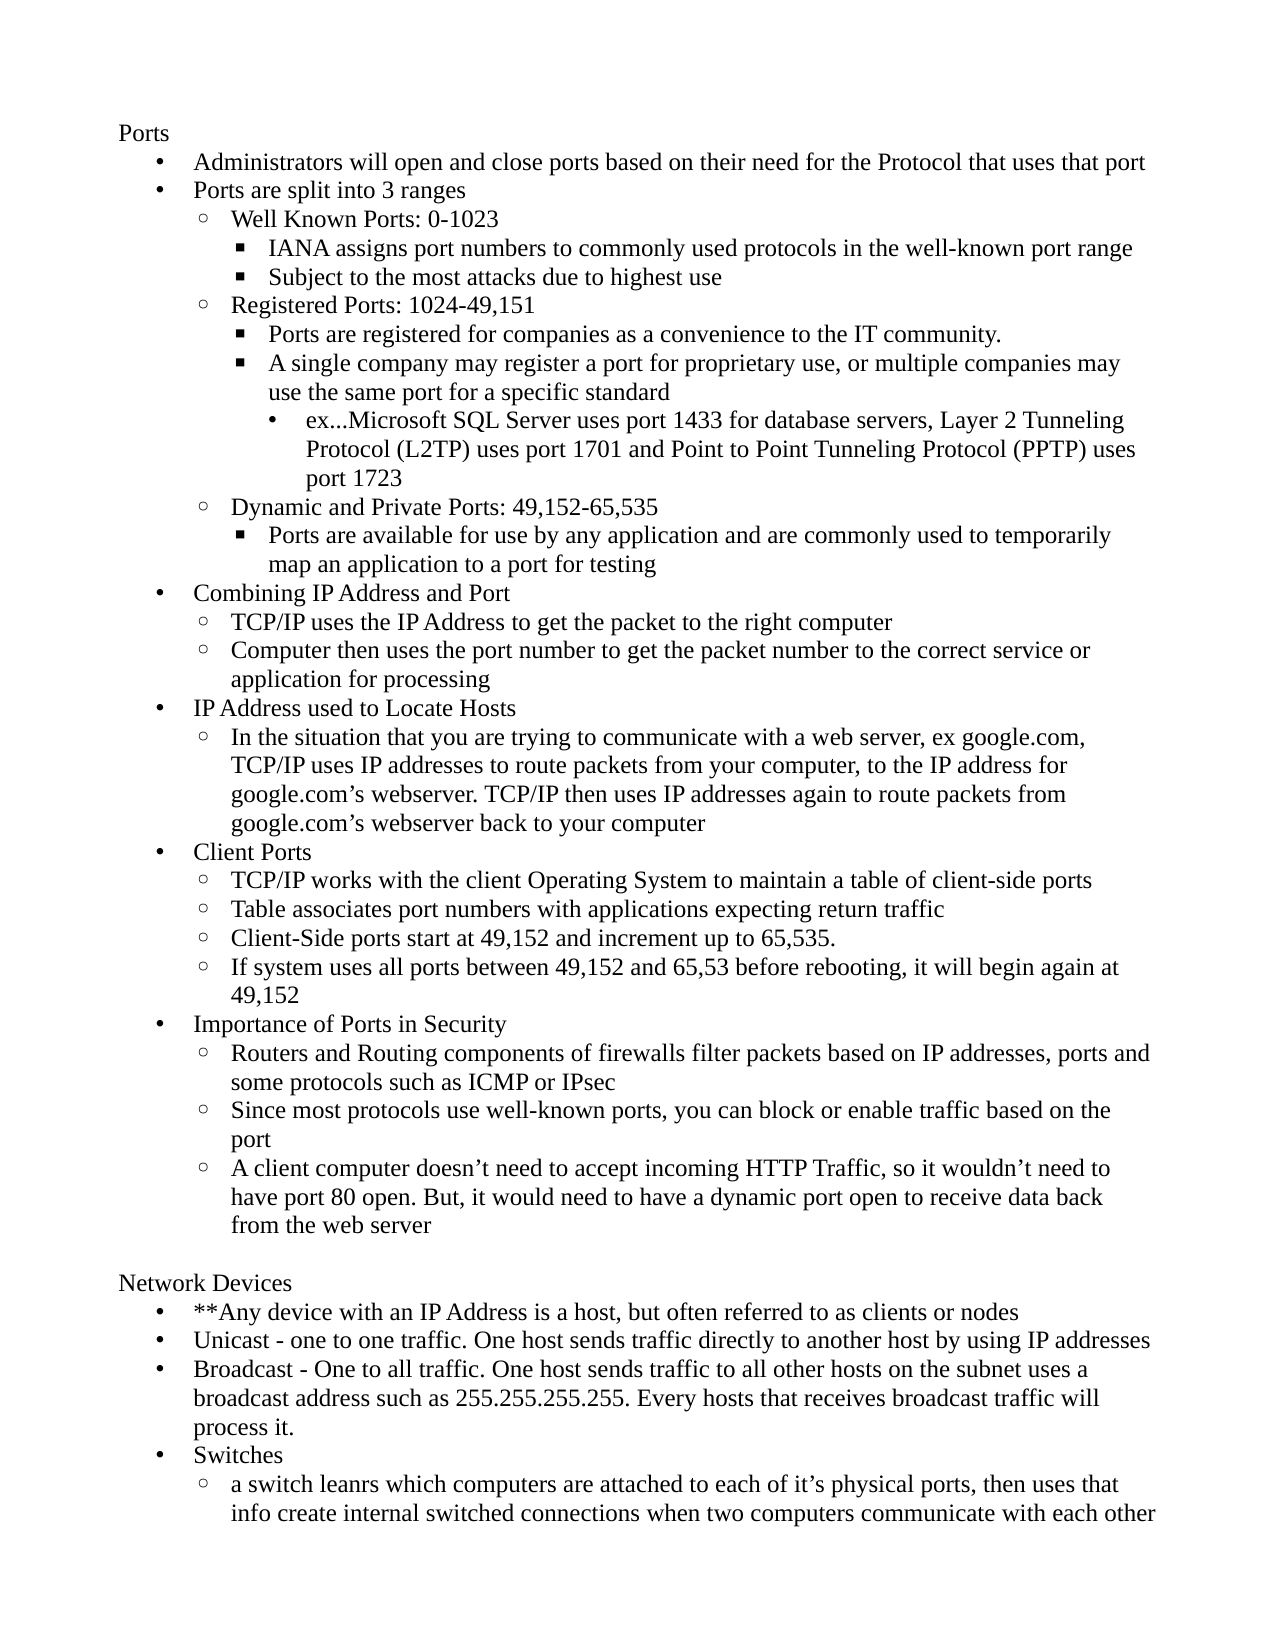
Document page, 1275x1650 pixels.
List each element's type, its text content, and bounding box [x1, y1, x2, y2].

list Ports are registered for companies as a convenience to the IT community. [231, 319, 1157, 348]
list A single company may register a port for proprietary use, or multiple companies may use the same port for a specific standard [231, 348, 1157, 406]
list Well Known Ports: 0-1023 [193, 204, 1157, 233]
list TCP/IP uses the IP Address to get the packet to the right computer [193, 607, 1157, 636]
list TCP/IP works with the client Operating System to maintain a table of client-side ports [193, 866, 1157, 894]
list Broadcast - One to all traffic. One host sends traffic to all other hosts on the subnet uses a broadcast address such as 255.255.255.255. Every hosts that receives broadcast traffic will process it. [156, 1354, 1157, 1441]
list Since most protocols use well-known ports, you can block or enable traffic based on the port [193, 1096, 1157, 1153]
list If system uses all ports between 49,152 and 65,53 before rebooting, it will begin again at 49,152 [193, 952, 1157, 1009]
text Ports [118, 118, 1157, 147]
list Routers and Routing components of firewalls filter packets based on IP addresses, ports and some protocols such as ICMP or IPsec [193, 1038, 1157, 1096]
list Dynamic and Private Ports: 49,152-65,535 [193, 492, 1157, 521]
list ex...Microsoft SQL Server uses port 1433 for database servers, Layer 2 Tunneling Protocol (L2TP) uses port 1701 and Point to Point Tunneling Protocol (PPTP) uses port 1723 [268, 406, 1157, 492]
list IANA assigns port numbers to commonly used protocols in the well-known port range [231, 233, 1157, 262]
text Network Devices [118, 1268, 1157, 1297]
list Subject to the most attacks due to highest use [231, 262, 1157, 291]
list Switches [156, 1441, 1157, 1469]
list Client-Side ports start at 49,152 and increment up to 65,535. [193, 923, 1157, 952]
list Client Ports [156, 837, 1157, 866]
list Importance of Ports in Security [156, 1009, 1157, 1038]
list Combining IP Address and Port [156, 578, 1157, 607]
list A client computer doesn’t need to accept incoming HTTP Traffic, so it wouldn’t need to have port 80 open. But, it would need to have a dynamic port open to receive data back from the web server [193, 1153, 1157, 1239]
list Registered Ports: 1024-49,151 [193, 291, 1157, 319]
list In the situation that you are trying to communicate with a web server, ex google.com, TCP/IP uses IP addresses to route packets from your computer, to the IP address for google.com’s webserver. TCP/IP then uses IP addresses again to route packets from google.com’s webserver back to your computer [193, 722, 1157, 837]
list Computer then uses the port number to get the packet number to the correct service or application for processing [193, 636, 1157, 693]
list **Any device with an IP Address is a host, but often referred to as clients or nodes [156, 1297, 1157, 1326]
list a switch leanrs which computers are attached to each of it’s physical ports, then uses that info create internal switched connections when two computers communicate with each other [193, 1469, 1157, 1527]
list Table associates port numbers with applications expecting return traffic [193, 894, 1157, 923]
list Unicast - one to one traffic. One host sends traffic directly to another host by using IP addresses [156, 1326, 1157, 1354]
list Ports are available for use by any application and are commonly used to temporarily map an application to a port for testing [231, 521, 1157, 578]
list Ports are split into 3 ranges [156, 176, 1157, 204]
list Administrators will open and close ports based on their need for the Protocol that uses that port [156, 147, 1157, 176]
list IP Address used to Locate Hosts [156, 693, 1157, 722]
